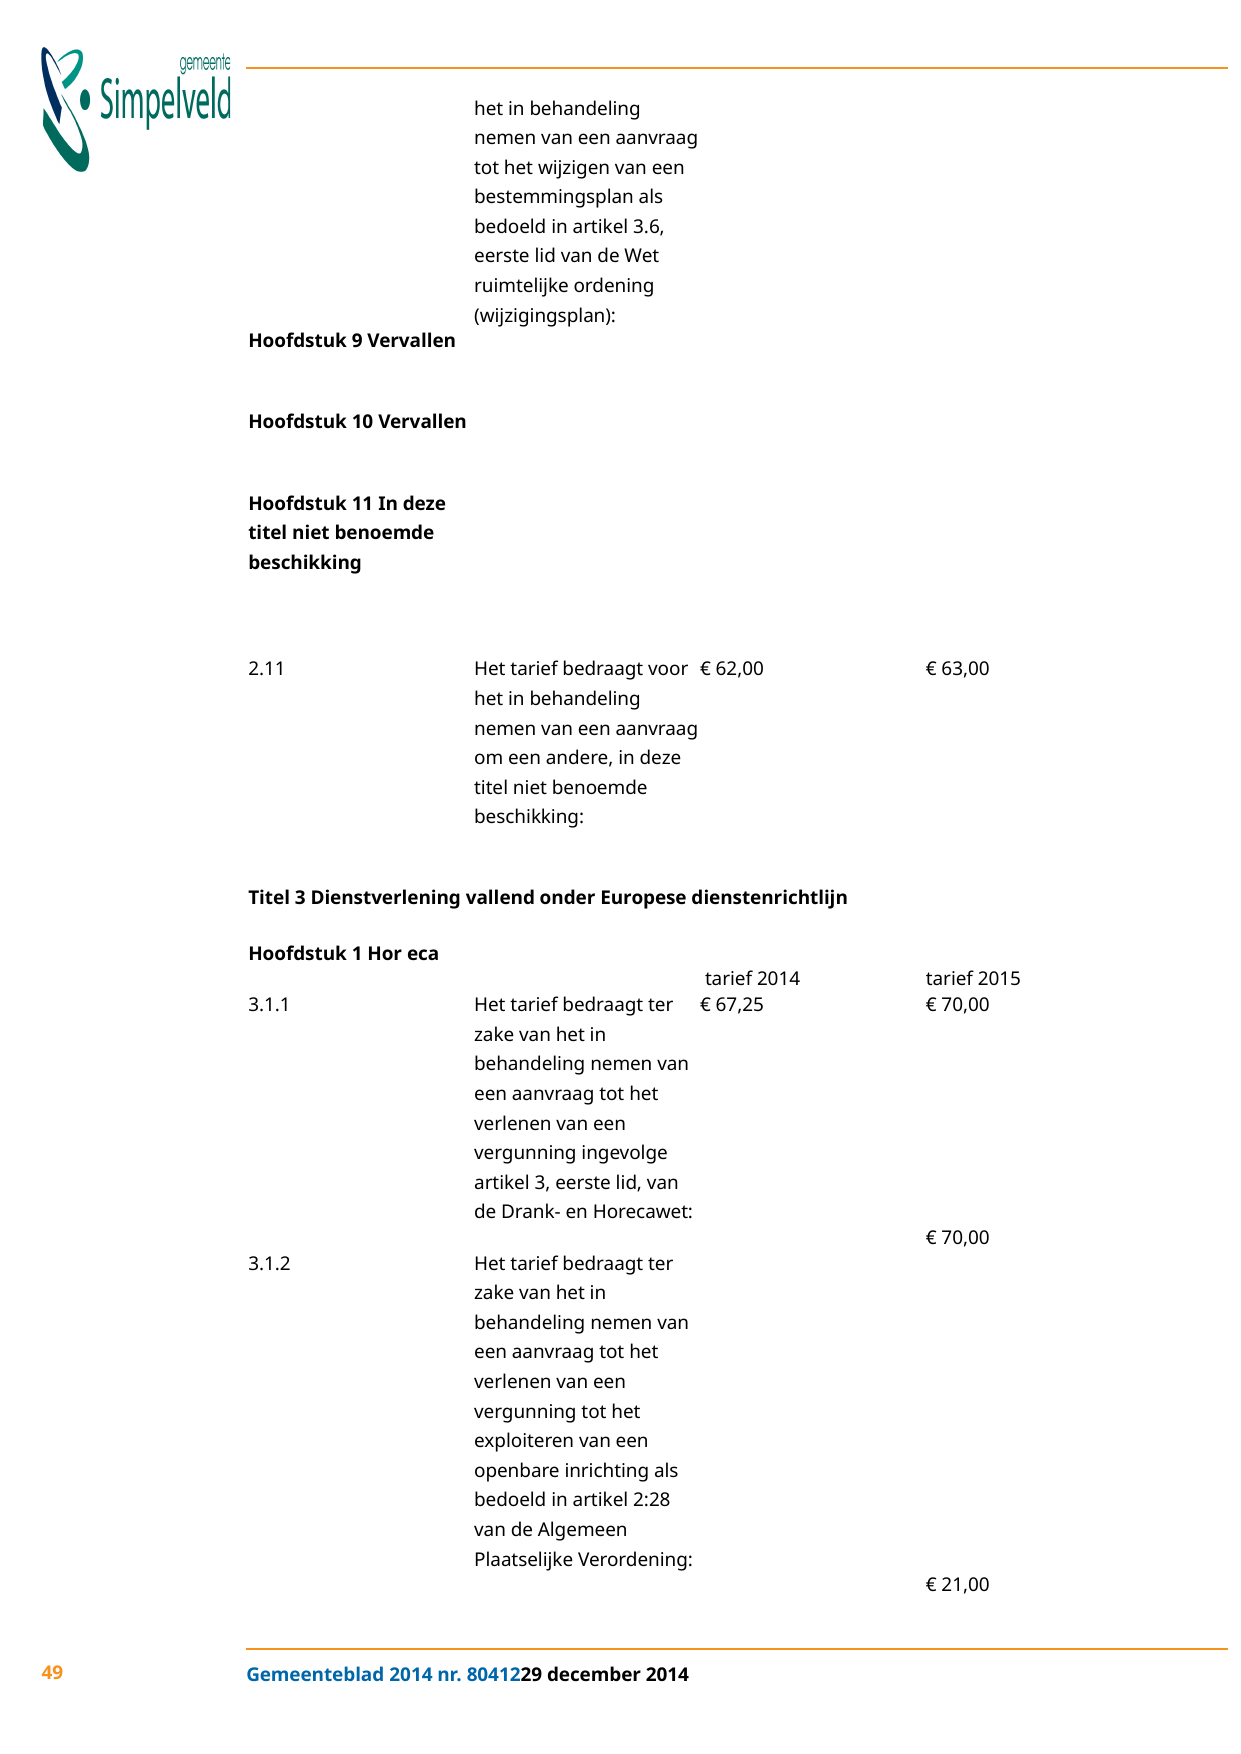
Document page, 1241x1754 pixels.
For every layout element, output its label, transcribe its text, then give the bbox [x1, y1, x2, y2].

table_cell het in behandeling nemen van een aanvraag tot het wijzigen van een bestemmingsplan als bedoeld in artikel 3.6, eerste lid van de Wet ruimtelijke ordening (wijzigingsplan): [474, 95, 700, 328]
table_cell [248, 630, 474, 656]
table_cell [700, 1571, 926, 1597]
table_cell € 21,00 [926, 1571, 1152, 1597]
table_cell [700, 464, 926, 490]
table_header Hoofdstuk 1 Hor eca [248, 940, 474, 966]
table_cell [248, 1571, 474, 1597]
table_cell [474, 409, 700, 464]
table_cell [700, 1224, 926, 1250]
table_cell € 67,25 [700, 991, 926, 1224]
text Titel 3 Dienstverlening vallend onder Europese dienstenrichtlijn [248, 884, 1152, 910]
table_cell [474, 383, 700, 409]
table_cell [700, 95, 926, 328]
picture [41, 47, 231, 172]
table_cell [926, 95, 1152, 328]
table_cell [474, 464, 700, 490]
table_cell [926, 464, 1152, 490]
table_cell [474, 966, 700, 991]
table_cell [474, 1224, 700, 1250]
table_cell Hoofdstuk 10 Vervallen [248, 409, 474, 464]
table_cell € 70,00 [926, 1224, 1152, 1250]
table_cell [474, 630, 700, 656]
table_cell [248, 95, 474, 328]
table_cell [248, 383, 474, 409]
table_cell [474, 1571, 700, 1597]
table_cell [926, 383, 1152, 409]
table_cell Het tarief bedraagt voor het in behandeling nemen van een aanvraag om een andere, in deze titel niet benoemde beschikking: [474, 656, 700, 829]
table_cell [474, 604, 700, 630]
table_cell [248, 1224, 474, 1250]
table_cell Hoofdstuk 9 Vervallen [248, 328, 474, 383]
table_cell 3.1.1 [248, 991, 474, 1224]
table_cell € 70,00 [926, 991, 1152, 1224]
table_cell [248, 966, 474, 991]
table_cell [926, 604, 1152, 630]
table_cell Het tarief bedraagt ter zake van het in behandeling nemen van een aanvraag tot het verlenen van een vergunning tot het exploiteren van een openbare inrichting als bedoeld in artikel 2:28 van de Algemeen Plaatselijke Verordening: [474, 1250, 700, 1571]
table_cell Het tarief bedraagt ter zake van het in behandeling nemen van een aanvraag tot het verlenen van een vergunning ingevolge artikel 3, eerste lid, van de Drank- en Horecawet: [474, 991, 700, 1224]
table_cell [474, 328, 700, 383]
table_cell tarief 2014 [700, 966, 926, 991]
table_cell € 62,00 [700, 656, 926, 829]
table_cell 2.11 [248, 656, 474, 829]
table_cell € 63,00 [926, 656, 1152, 829]
table_cell tarief 2015 [926, 966, 1152, 991]
table_cell 3.1.2 [248, 1250, 474, 1571]
table_cell [926, 630, 1152, 656]
table_cell [474, 490, 700, 604]
table_cell [248, 464, 474, 490]
table_cell [700, 383, 926, 409]
table_header [474, 940, 700, 966]
table_cell [700, 630, 926, 656]
table_cell [700, 604, 926, 630]
table_cell Hoofdstuk 11 In deze titel niet benoemde beschikking [248, 490, 474, 604]
table_cell [248, 604, 474, 630]
